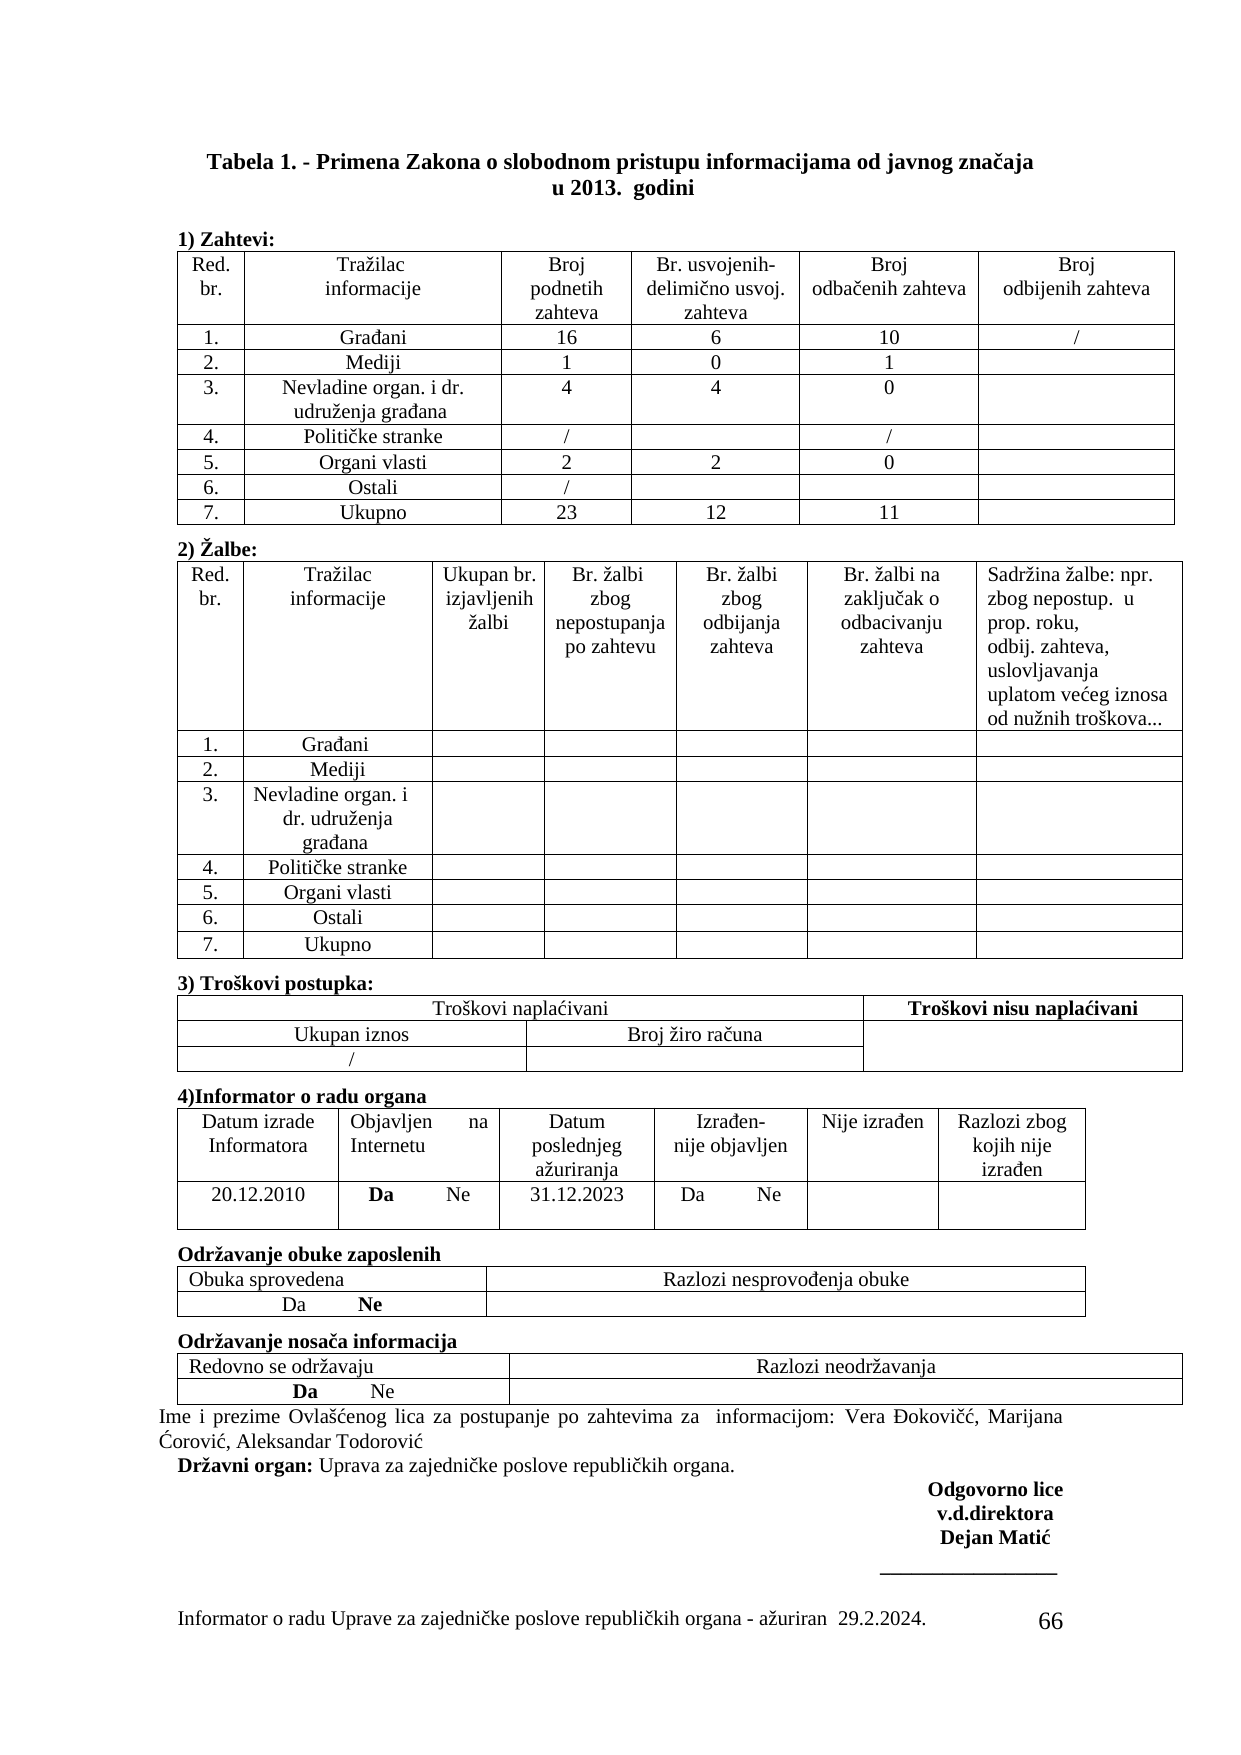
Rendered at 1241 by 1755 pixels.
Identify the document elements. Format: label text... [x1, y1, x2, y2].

table_cell Da Ne [339, 1182, 499, 1229]
table_cell Političke stranke [244, 855, 432, 879]
text Održavanje obuke zaposlenih [177, 1242, 1063, 1266]
text Državni organ: Uprava za zajedničke poslove republičkih organa. [177, 1453, 1063, 1477]
table_header Ukupan br. izjavlјenih žalbi [433, 562, 544, 730]
table_header Nije izrađen [808, 1109, 938, 1181]
table_cell [979, 500, 1174, 524]
table_cell 7. [178, 932, 243, 958]
text 3) Troškovi postupka: [177, 971, 1063, 995]
table_cell Organi vlasti [244, 880, 432, 904]
table_cell [979, 425, 1174, 448]
table_cell [864, 1021, 1182, 1071]
table_cell / [502, 475, 631, 499]
table_cell [433, 757, 544, 781]
table_cell 6 [632, 325, 799, 349]
table_cell [939, 1182, 1085, 1229]
table_cell 0 [800, 450, 978, 474]
table_cell [677, 782, 807, 854]
table_header Tražilac informacije [245, 252, 501, 324]
table_cell Političke stranke [245, 425, 501, 448]
table_cell [677, 757, 807, 781]
table_cell [433, 731, 544, 756]
table_cell [977, 905, 1182, 931]
table_header Troškovi naplaćivani [178, 996, 863, 1020]
table_cell [800, 475, 978, 499]
table_header Broj podnetih zahteva [502, 252, 631, 324]
table_cell Mediji [245, 350, 501, 374]
text 4)Informator o radu organa [177, 1084, 1063, 1108]
table_cell [977, 782, 1182, 854]
table_cell Ukupno [244, 932, 432, 958]
table_cell 11 [800, 500, 978, 524]
table_cell 7. [178, 500, 244, 524]
table_cell 5. [178, 880, 243, 904]
table_cell Da Ne [178, 1292, 486, 1316]
table_cell 4. [178, 855, 243, 879]
text _________________ [177, 1549, 1063, 1578]
table_header Br. usvojenih- delimično usvoj. zahteva [632, 252, 799, 324]
text 2) Žalbe: [177, 537, 1063, 561]
table_cell 1. [178, 731, 243, 756]
table_cell [632, 425, 799, 448]
table_header Datum poslednjeg ažuriranja [500, 1109, 654, 1181]
text Odgovorno lice [177, 1477, 1063, 1501]
table_cell [808, 880, 976, 904]
table_cell [545, 932, 676, 958]
table_cell / [979, 325, 1174, 349]
table_cell Građani [245, 325, 501, 349]
table_cell [545, 905, 676, 931]
table_cell [527, 1047, 863, 1071]
table_cell 4 [632, 375, 799, 423]
table_cell [632, 475, 799, 499]
table_cell 4 [502, 375, 631, 423]
table_cell [808, 782, 976, 854]
table_cell Broj žiro računa [527, 1021, 863, 1046]
table_cell 1. [178, 325, 244, 349]
table_cell [677, 855, 807, 879]
table_cell [977, 731, 1182, 756]
table_header Red.br. [178, 252, 244, 324]
table_cell 1 [800, 350, 978, 374]
table_cell [677, 731, 807, 756]
table_cell Ostali [245, 475, 501, 499]
table_cell 2. [178, 350, 244, 374]
table_cell 12 [632, 500, 799, 524]
table_header Objavlјen na Internetu [339, 1109, 499, 1181]
text Održavanje nosača informacija [177, 1329, 1063, 1353]
text 1) Zahtevi: [177, 227, 1063, 251]
table_cell / [178, 1047, 526, 1071]
table_cell 6. [178, 475, 244, 499]
table_cell [487, 1292, 1085, 1316]
table_cell Ukupan iznos [178, 1021, 526, 1046]
table_cell [545, 782, 676, 854]
table_cell / [800, 425, 978, 448]
table_cell [808, 757, 976, 781]
table_cell [433, 880, 544, 904]
text Ime i prezime Ovlašćenog lica za postupanje po zahtevima za informacijom: Vera Đokovičć, Marijana Ćorović, Aleksandar Todorović [158, 1404, 1063, 1453]
table_cell [677, 880, 807, 904]
table_header Izrađen- nije objavlјen [655, 1109, 807, 1181]
table_cell Ostali [244, 905, 432, 931]
table_cell 23 [502, 500, 631, 524]
table_cell 3. [178, 782, 243, 854]
table_cell [545, 757, 676, 781]
table_header Redovno se održavaju [178, 1354, 509, 1378]
table_cell 6. [178, 905, 243, 931]
table_cell 4. [178, 425, 244, 448]
table_cell 10 [800, 325, 978, 349]
table_cell Organi vlasti [245, 450, 501, 474]
table_header Tražilac informacije [244, 562, 432, 730]
table_cell Građani [244, 731, 432, 756]
table_cell 2 [502, 450, 631, 474]
table_cell 31.12.2023 [500, 1182, 654, 1229]
table_cell 16 [502, 325, 631, 349]
table_cell [977, 855, 1182, 879]
text Tabela 1. - Primena Zakona o slobodnom pristupu informacijama od javnog značaja [177, 148, 1063, 174]
table_cell Da Ne [655, 1182, 807, 1229]
table_cell Mediji [244, 757, 432, 781]
text u 2013. godini [177, 174, 1063, 200]
table_header Troškovi nisu naplaćivani [864, 996, 1182, 1020]
table_cell [979, 375, 1174, 423]
table_cell / [502, 425, 631, 448]
table_cell 2 [632, 450, 799, 474]
table_cell 20.12.2010 [178, 1182, 338, 1229]
table_cell [977, 932, 1182, 958]
table_cell Nevladine organ. i dr. udruženja građana [244, 782, 432, 854]
subtitle Dejan Matić [852, 1525, 1063, 1549]
table_cell [510, 1379, 1182, 1403]
table_cell 0 [800, 375, 978, 423]
table_header Broj odbijenih zahteva [979, 252, 1174, 324]
table_cell [433, 855, 544, 879]
table_cell [545, 731, 676, 756]
table_cell [677, 932, 807, 958]
table_cell [677, 905, 807, 931]
table_cell [433, 905, 544, 931]
table_cell [808, 731, 976, 756]
table_cell 1 [502, 350, 631, 374]
table_cell [977, 880, 1182, 904]
table_cell 0 [632, 350, 799, 374]
table_header Razlozi zbog kojih nije izrađen [939, 1109, 1085, 1181]
table_cell 5. [178, 450, 244, 474]
table_header Razlozi nesprovođenja obuke [487, 1267, 1085, 1291]
table_header Obuka sprovedena [178, 1267, 486, 1291]
table_cell Da Ne [178, 1379, 509, 1403]
table_header Br. žalbi zbog nepostupanja po zahtevu [545, 562, 676, 730]
table_cell [979, 450, 1174, 474]
table_header Red. br. [178, 562, 243, 730]
table_cell [808, 932, 976, 958]
table_cell [433, 932, 544, 958]
table_cell [808, 855, 976, 879]
table_header Broj odbačenih zahteva [800, 252, 978, 324]
table_cell 3. [178, 375, 244, 423]
subtitle v.d.direktora [852, 1501, 1063, 1525]
table_cell Ukupno [245, 500, 501, 524]
table_header Sadržina žalbe: npr. zbog nepostup. u prop. roku, odbij. zahteva, uslovlјavanja uplatom većeg iznosa od nužnih troškova... [977, 562, 1182, 730]
table_header Br. žalbi zbog odbijanja zahteva [677, 562, 807, 730]
table_header Datum izrade Informatora [178, 1109, 338, 1181]
table_cell [979, 475, 1174, 499]
table_header Razlozi neodržavanja [510, 1354, 1182, 1378]
table_header Br. žalbi na zaklјučak o odbacivanju zahteva [808, 562, 976, 730]
table_cell [433, 782, 544, 854]
table_cell [808, 905, 976, 931]
table_cell [979, 350, 1174, 374]
table_cell Nevladine organ. i dr. udruženja građana [245, 375, 501, 423]
table_cell [977, 757, 1182, 781]
table_cell [545, 855, 676, 879]
table_cell [545, 880, 676, 904]
table_cell [808, 1182, 938, 1229]
table_cell 2. [178, 757, 243, 781]
